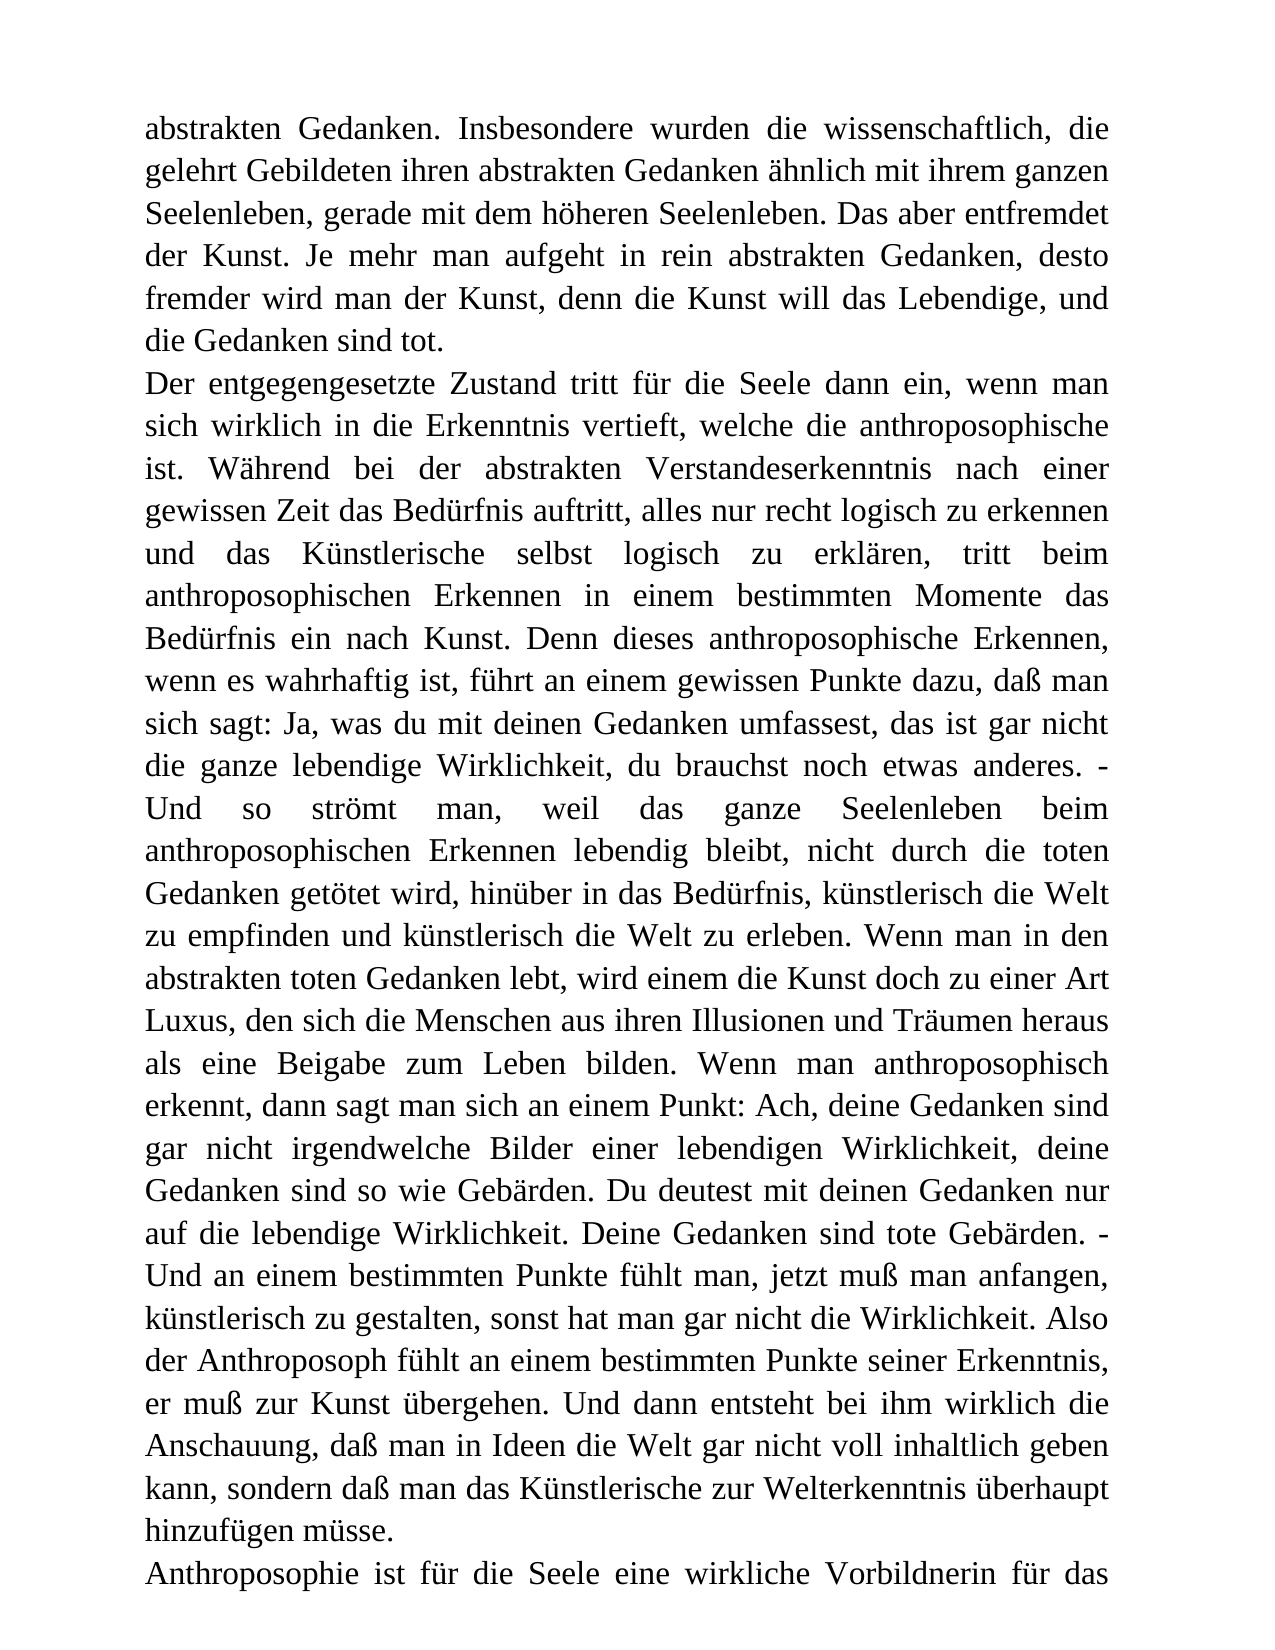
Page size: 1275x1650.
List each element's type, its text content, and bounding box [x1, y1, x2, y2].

text Anthroposophie ist für die Seele eine wirkliche Vorbildnerin für das [144, 1553, 1110, 1591]
text Der entgegengesetzte Zustand tritt für die Seele dann ein, wenn man sich wirklich in die Erkenntnis vertieft, welche die anthroposophische ist. Während bei der abstrakten Verstandeserkenntnis nach einer gewissen Zeit das Bedürfnis auftritt, alles nur recht logisch zu erkennen und das Künstlerische selbst logisch zu erklären, tritt beim anthroposophischen Erkennen in einem bestimmten Momente das Bedürfnis ein nach Kunst. Denn dieses anthroposophische Erkennen, wenn es wahrhaftig ist, führt an einem gewissen Punkte dazu, daß man sich sagt: Ja, was du mit deinen Gedanken umfassest, das ist gar nicht die ganze lebendige Wirklichkeit, du brauchst noch etwas anderes. - Und so strömt man, weil das ganze Seelenleben beim anthroposophischen Erkennen lebendig bleibt, nicht durch die toten Gedanken getötet wird, hinüber in das Bedürfnis, künstlerisch die Welt zu empfinden und künstlerisch die Welt zu erleben. Wenn man in den abstrakten toten Gedanken lebt, wird einem die Kunst doch zu einer Art Luxus, den sich die Menschen aus ihren Illusionen und Träumen heraus als eine Beigabe zum Leben bilden. Wenn man anthroposophisch erkennt, dann sagt man sich an einem Punkt: Ach, deine Gedanken sind gar nicht irgendwelche Bilder einer lebendigen Wirklichkeit, deine Gedanken sind so wie Gebärden. Du deutest mit deinen Gedanken nur auf die lebendige Wirklichkeit. Deine Gedanken sind tote Gebärden. - Und an einem bestimmten Punkte fühlt man, jetzt muß man anfangen, künstlerisch zu gestalten, sonst hat man gar nicht die Wirklichkeit. Also der Anthroposoph fühlt an einem bestimmten Punkte seiner Erkenntnis, er muß zur Kunst übergehen. Und dann entsteht bei ihm wirklich die Anschauung, daß man in Ideen die Welt gar nicht voll inhaltlich geben kann, sondern daß man das Künstlerische zur Welterkenntnis überhaupt hinzufügen müsse. [144, 363, 1110, 1549]
text abstrakten Gedanken. Insbesondere wurden die wissenschaftlich, die gelehrt Gebildeten ihren abstrakten Gedanken ähnlich mit ihrem ganzen Seelenleben, gerade mit dem höheren Seelenleben. Das aber entfremdet der Kunst. Je mehr man aufgeht in rein abstrakten Gedanken, desto fremder wird man der Kunst, denn die Kunst will das Lebendige, und die Gedanken sind tot. [144, 108, 1110, 359]
